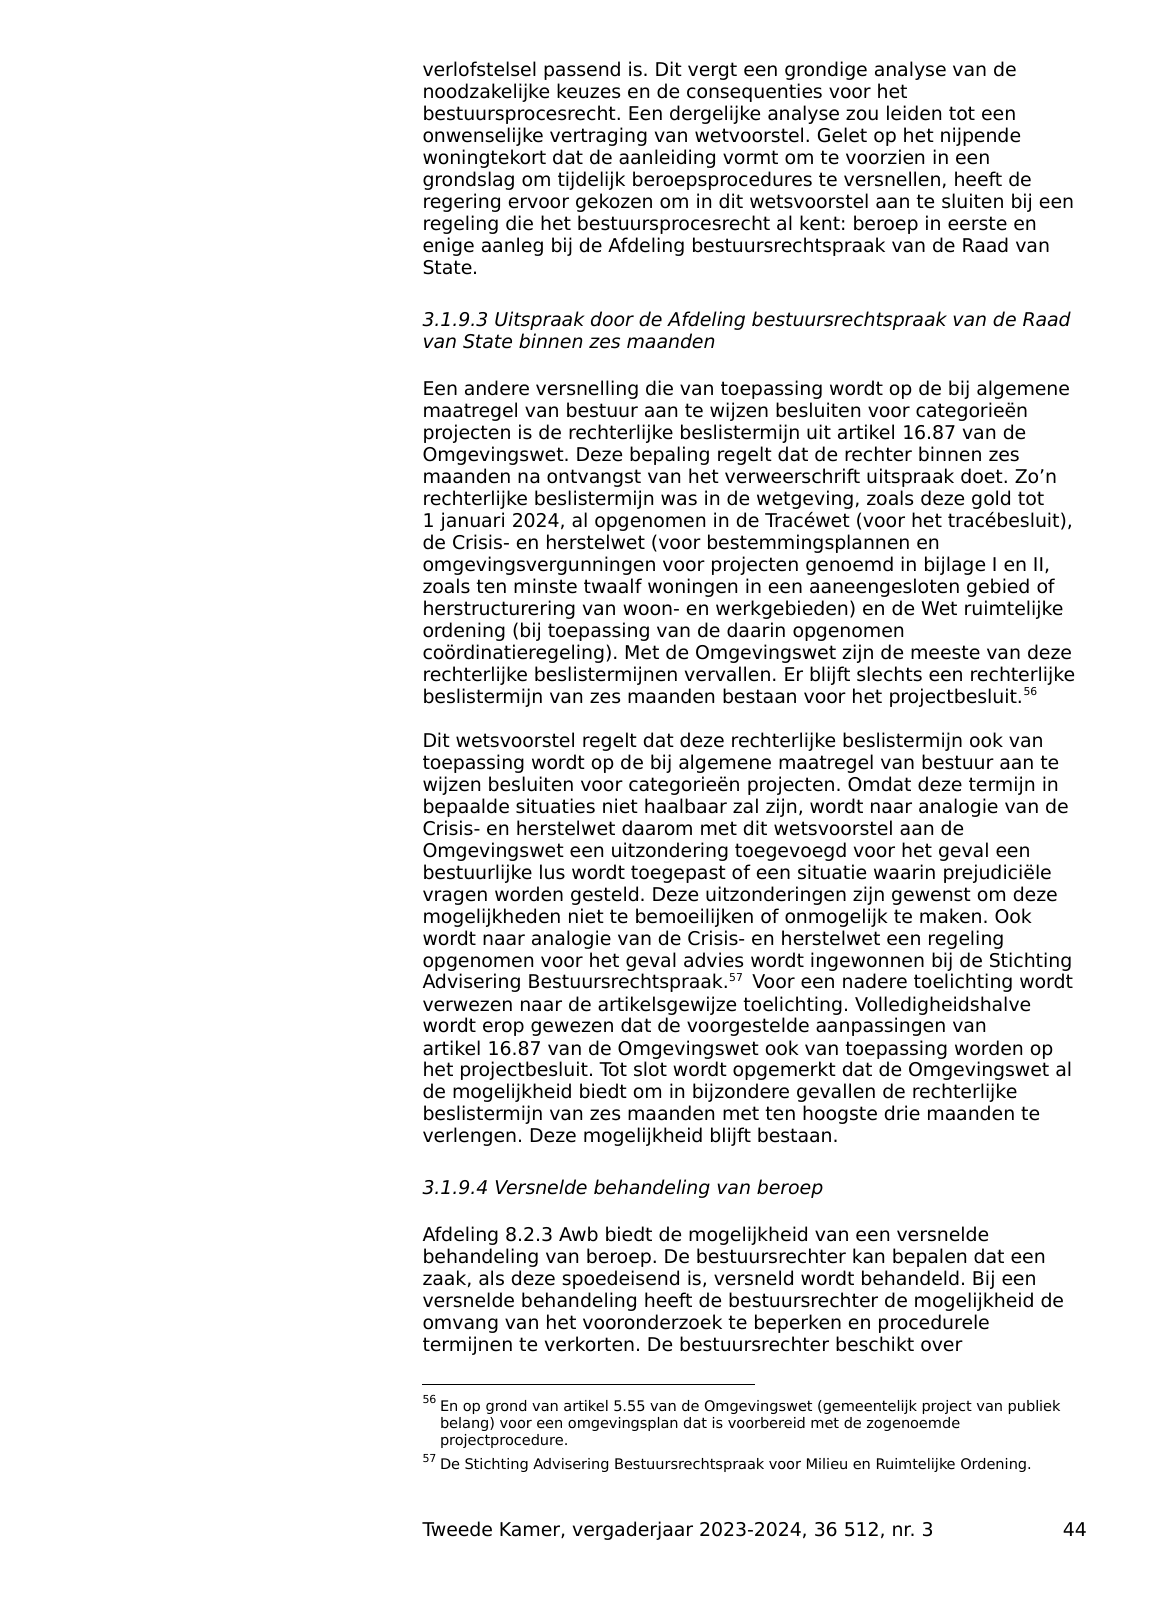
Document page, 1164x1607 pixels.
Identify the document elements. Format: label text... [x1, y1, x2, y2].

text De Stichting Advisering Bestuursrechtspraak voor Milieu en Ruimtelijke Ordening. [422, 1452, 1087, 1474]
subtitle 3.1.9.4 Versnelde behandeling van beroep [422, 1177, 1087, 1199]
text Afdeling 8.2.3 Awb biedt de mogelijkheid van een versnelde behandeling van beroep. De bestuursrechter kan bepalen dat een zaak, als deze spoedeisend is, versneld wordt behandeld. Bij een versnelde behandeling heeft de bestuursrechter de mogelijkheid de omvang van het vooronderzoek te beperken en procedurele termijnen te verkorten. De bestuursrechter beschikt over [422, 1224, 1087, 1356]
text En op grond van artikel 5.55 van de Omgevingswet (gemeentelijk project van publiek belang) voor een omgevingsplan dat is voorbereid met de zogenoemde projectprocedure. [422, 1393, 1087, 1449]
text verlofstelsel passend is. Dit vergt een grondige analyse van de noodzakelijke keuzes en de consequenties voor het bestuursprocesrecht. Een dergelijke analyse zou leiden tot een onwenselijke vertraging van wetvoorstel. Gelet op het nijpende woningtekort dat de aanleiding vormt om te voorzien in een grondslag om tijdelijk beroepsprocedures te versnellen, heeft de regering ervoor gekozen om in dit wetsvoorstel aan te sluiten bij een regeling die het bestuursprocesrecht al kent: beroep in eerste en enige aanleg bij de Afdeling bestuursrechtspraak van de Raad van State. [422, 59, 1087, 279]
subtitle 3.1.9.3 Uitspraak door de Afdeling bestuursrechtspraak van de Raad van State binnen zes maanden [422, 309, 1087, 353]
text Dit wetsvoorstel regelt dat deze rechterlijke beslistermijn ook van toepassing wordt op de bij algemene maatregel van bestuur aan te wijzen besluiten voor categorieën projecten. Omdat deze termijn in bepaalde situaties niet haalbaar zal zijn, wordt naar analogie van de Crisis- en herstelwet daarom met dit wetsvoorstel aan de Omgevingswet een uitzondering toegevoegd voor het geval een bestuurlijke lus wordt toegepast of een situatie waarin prejudiciële vragen worden gesteld. Deze uitzonderingen zijn gewenst om deze mogelijkheden niet te bemoeilijken of onmogelijk te maken. Ook wordt naar analogie van de Crisis- en herstelwet een regeling opgenomen voor het geval advies wordt ingewonnen bij de Stichting Advisering Bestuursrechtspraak. Voor een nadere toelichting wordt verwezen naar de artikelsgewijze toelichting. Volledigheidshalve wordt erop gewezen dat de voorgestelde aanpassingen van artikel 16.87 van de Omgevingswet ook van toepassing worden op het projectbesluit. Tot slot wordt opgemerkt dat de Omgevingswet al de mogelijkheid biedt om in bijzondere gevallen de rechterlijke beslistermijn van zes maanden met ten hoogste drie maanden te verlengen. Deze mogelijkheid blijft bestaan. [422, 730, 1087, 1147]
text Een andere versnelling die van toepassing wordt op de bij algemene maatregel van bestuur aan te wijzen besluiten voor categorieën projecten is de rechterlijke beslistermijn uit artikel 16.87 van de Omgevingswet. Deze bepaling regelt dat de rechter binnen zes maanden na ontvangst van het verweerschrift uitspraak doet. Zo’n rechterlijke beslistermijn was in de wetgeving, zoals deze gold tot 1 januari 2024, al opgenomen in de Tracéwet (voor het tracébesluit), de Crisis- en herstelwet (voor bestemmingsplannen en omgevingsvergunningen voor projecten genoemd in bijlage I en II, zoals ten minste twaalf woningen in een aaneengesloten gebied of herstructurering van woon- en werkgebieden) en de Wet ruimtelijke ordening (bij toepassing van de daarin opgenomen coördinatieregeling). Met de Omgevingswet zijn de meeste van deze rechterlijke beslistermijnen vervallen. Er blijft slechts een rechterlijke beslistermijn van zes maanden bestaan voor het projectbesluit. [422, 378, 1087, 707]
